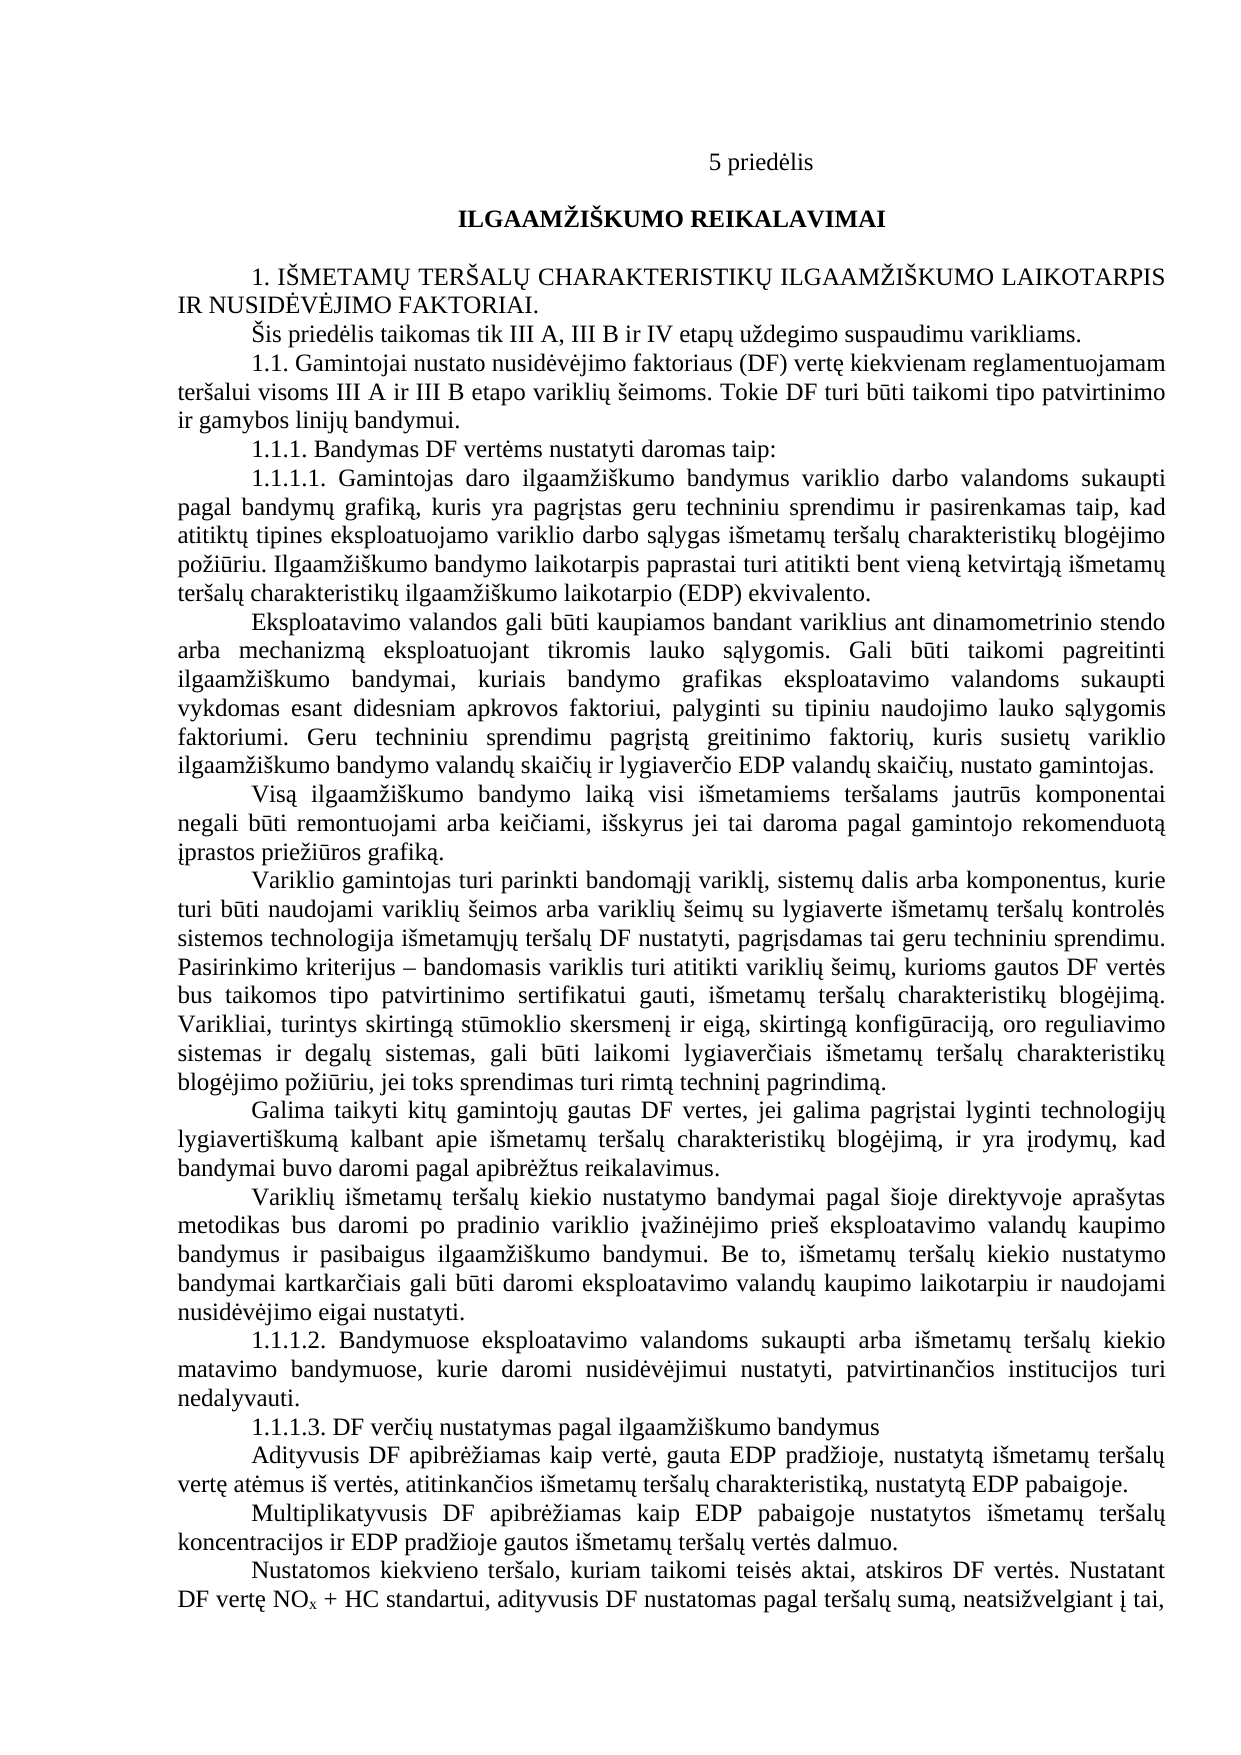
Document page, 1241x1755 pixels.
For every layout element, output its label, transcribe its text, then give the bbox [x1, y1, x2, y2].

text 1.1.1.3. DF verčių nustatymas pagal ilgaamžiškumo bandymus [177, 1412, 1166, 1441]
text 1.1.1.1. Gamintojas daro ilgaamžiškumo bandymus variklio darbo valandoms sukaupti pagal bandymų grafiką, kuris yra pagrįstas geru techniniu sprendimu ir pasirenkamas taip, kad atitiktų tipines eksploatuojamo variklio darbo sąlygas išmetamų teršalų charakteristikų blogėjimo požiūriu. Ilgaamžiškumo bandymo laikotarpis paprastai turi atitikti bent vieną ketvirtąją išmetamų teršalų charakteristikų ilgaamžiškumo laikotarpio (EDP) ekvivalento. [177, 463, 1166, 607]
text 1. IŠMETAMŲ TERŠALŲ CHARAKTERISTIKŲ ILGAAMŽIŠKUMO LAIKOTARPIS IR NUSIDĖVĖJIMO FAKTORIAI. [177, 262, 1166, 319]
text ILGAAMŽIŠKUMO REIKALAVIMAI [177, 204, 1166, 233]
text Visą ilgaamžiškumo bandymo laiką visi išmetamiems teršalams jautrūs komponentai negali būti remontuojami arba keičiami, išskyrus jei tai daroma pagal gamintojo rekomenduotą įprastos priežiūros grafiką. [177, 779, 1166, 866]
text Adityvusis DF apibrėžiamas kaip vertė, gauta EDP pradžioje, nustatytą išmetamų teršalų vertę atėmus iš vertės, atitinkančios išmetamų teršalų charakteristiką, nustatytą EDP pabaigoje. [177, 1441, 1166, 1498]
text Nustatomos kiekvieno teršalo, kuriam taikomi teisės aktai, atskiros DF vertės. Nustatant DF vertę NOx + HC standartui, adityvusis DF nustatomas pagal teršalų sumą, neatsižvelgiant į tai, [177, 1556, 1166, 1613]
text Variklio gamintojas turi parinkti bandomąjį variklį, sistemų dalis arba komponentus, kurie turi būti naudojami variklių šeimos arba variklių šeimų su lygiaverte išmetamų teršalų kontrolės sistemos technologija išmetamųjų teršalų DF nustatyti, pagrįsdamas tai geru techniniu sprendimu. Pasirinkimo kriterijus – bandomasis variklis turi atitikti variklių šeimų, kurioms gautos DF vertės bus taikomos tipo patvirtinimo sertifikatui gauti, išmetamų teršalų charakteristikų blogėjimą. Varikliai, turintys skirtingą stūmoklio skersmenį ir eigą, skirtingą konfigūraciją, oro reguliavimo sistemas ir degalų sistemas, gali būti laikomi lygiaverčiais išmetamų teršalų charakteristikų blogėjimo požiūriu, jei toks sprendimas turi rimtą techninį pagrindimą. [177, 866, 1166, 1096]
text 5 priedėlis [177, 147, 1166, 176]
text Galima taikyti kitų gamintojų gautas DF vertes, jei galima pagrįstai lyginti technologijų lygiavertiškumą kalbant apie išmetamų teršalų charakteristikų blogėjimą, ir yra įrodymų, kad bandymai buvo daromi pagal apibrėžtus reikalavimus. [177, 1096, 1166, 1182]
text 1.1.1. Bandymas DF vertėms nustatyti daromas taip: [177, 434, 1166, 463]
text Multiplikatyvusis DF apibrėžiamas kaip EDP pabaigoje nustatytos išmetamų teršalų koncentracijos ir EDP pradžioje gautos išmetamų teršalų vertės dalmuo. [177, 1498, 1166, 1556]
text 1.1.1.2. Bandymuose eksploatavimo valandoms sukaupti arba išmetamų teršalų kiekio matavimo bandymuose, kurie daromi nusidėvėjimui nustatyti, patvirtinančios institucijos turi nedalyvauti. [177, 1326, 1166, 1412]
text Variklių išmetamų teršalų kiekio nustatymo bandymai pagal šioje direktyvoje aprašytas metodikas bus daromi po pradinio variklio įvažinėjimo prieš eksploatavimo valandų kaupimo bandymus ir pasibaigus ilgaamžiškumo bandymui. Be to, išmetamų teršalų kiekio nustatymo bandymai kartkarčiais gali būti daromi eksploatavimo valandų kaupimo laikotarpiu ir naudojami nusidėvėjimo eigai nustatyti. [177, 1182, 1166, 1326]
text Eksploatavimo valandos gali būti kaupiamos bandant variklius ant dinamometrinio stendo arba mechanizmą eksploatuojant tikromis lauko sąlygomis. Gali būti taikomi pagreitinti ilgaamžiškumo bandymai, kuriais bandymo grafikas eksploatavimo valandoms sukaupti vykdomas esant didesniam apkrovos faktoriui, palyginti su tipiniu naudojimo lauko sąlygomis faktoriumi. Geru techniniu sprendimu pagrįstą greitinimo faktorių, kuris susietų variklio ilgaamžiškumo bandymo valandų skaičių ir lygiaverčio EDP valandų skaičių, nustato gamintojas. [177, 607, 1166, 779]
text 1.1. Gamintojai nustato nusidėvėjimo faktoriaus (DF) vertę kiekvienam reglamentuojamam teršalui visoms III A ir III B etapo variklių šeimoms. Tokie DF turi būti taikomi tipo patvirtinimo ir gamybos linijų bandymui. [177, 348, 1166, 434]
text Šis priedėlis taikomas tik III A, III B ir IV etapų uždegimo suspaudimu varikliams. [177, 319, 1166, 348]
